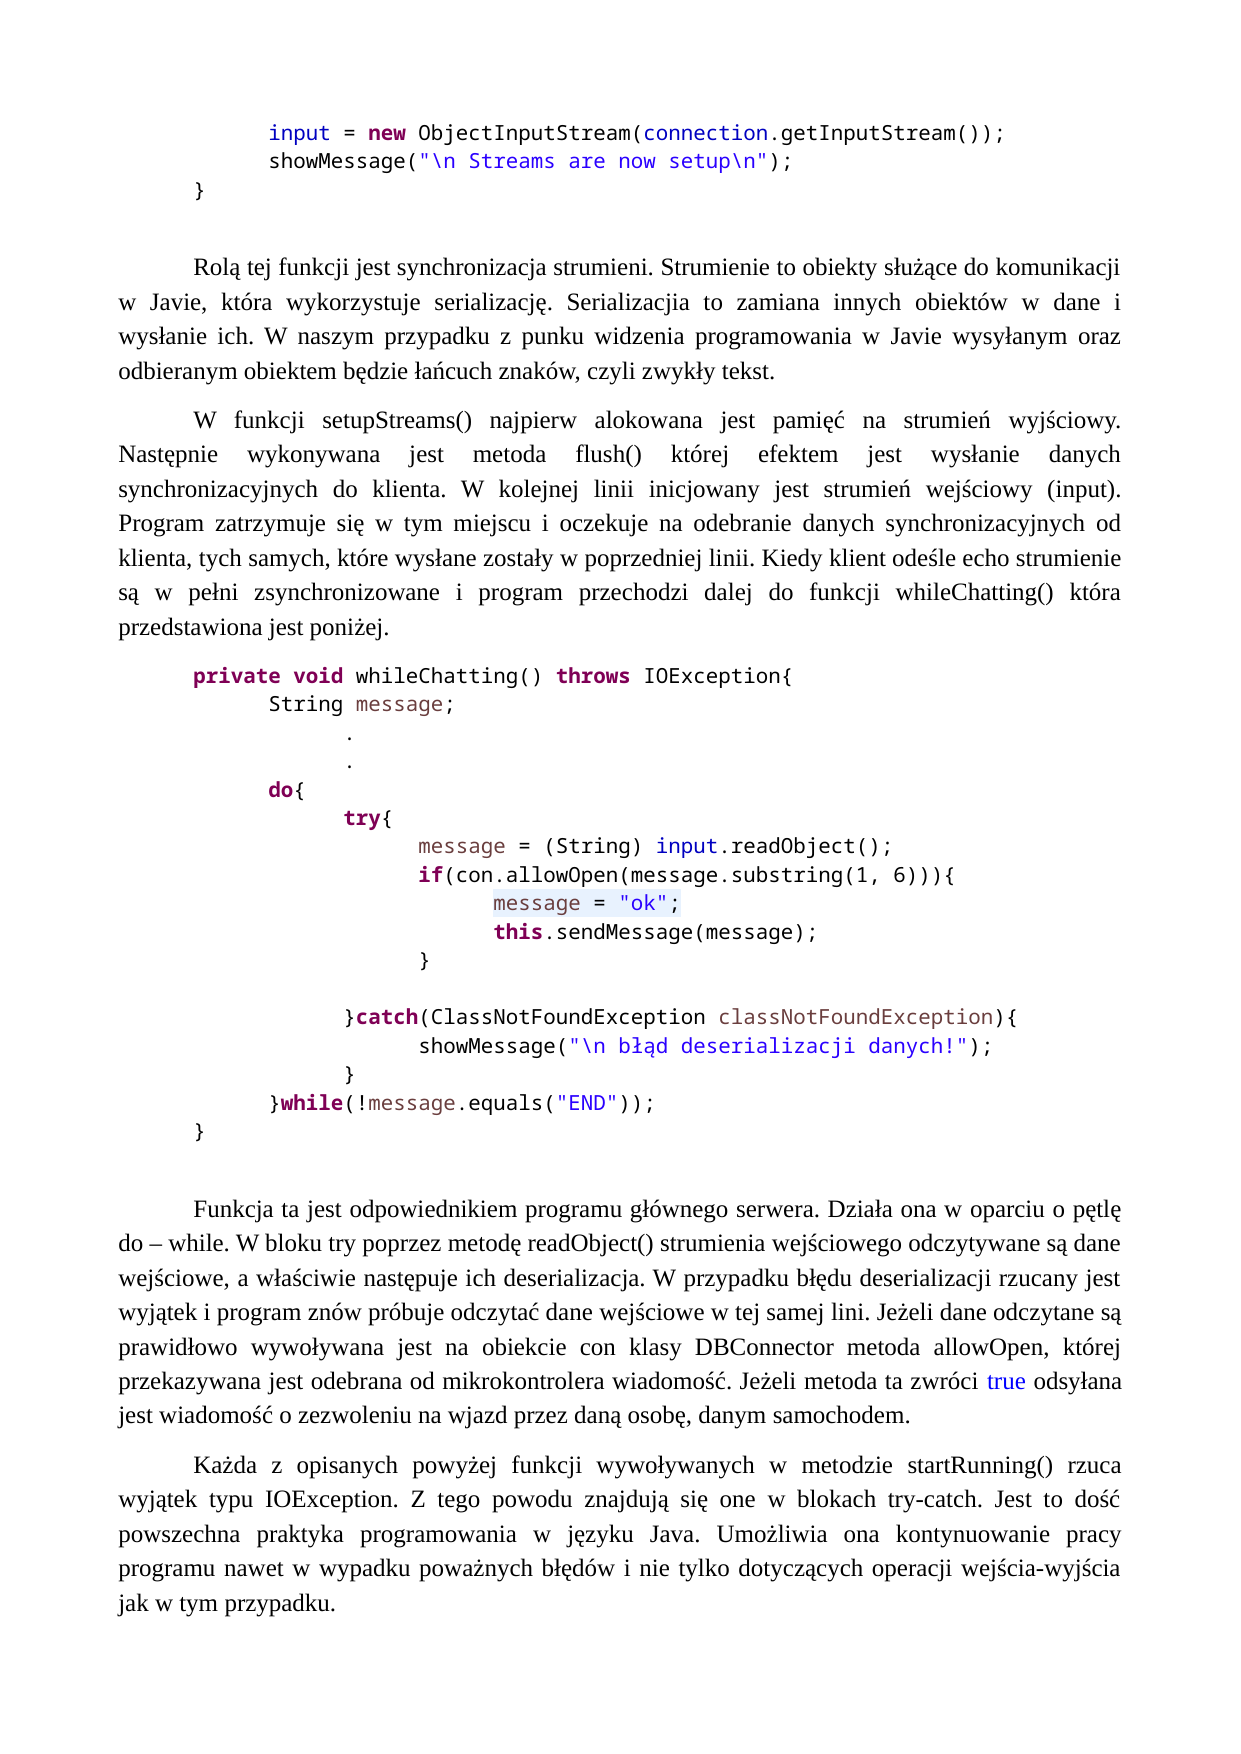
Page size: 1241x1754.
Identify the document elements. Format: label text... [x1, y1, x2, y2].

text private void whileChatting() throws IOException{ [118, 661, 1122, 689]
text try{ [118, 803, 1122, 832]
text input = new ObjectInputStream(connection.getInputStream()); [118, 118, 1122, 147]
text showMessage("\n Streams are now setup\n"); [118, 147, 1122, 175]
text . [118, 718, 1122, 746]
text . [118, 746, 1122, 775]
text message = (String) input.readObject(); [118, 832, 1122, 860]
text } [118, 945, 1122, 974]
text } [118, 175, 1122, 203]
text String message; [118, 689, 1122, 718]
text if(con.allowOpen(message.substring(1, 6))){ [118, 860, 1122, 888]
text Funkcja ta jest odpowiednikiem programu głównego serwera. Działa ona w oparciu o pętlę do – while. W bloku try poprzez metodę readObject() strumienia wejściowego odczytywane są dane wejściowe, a właściwie następuje ich deserializacja. W przypadku błędu deserializacji rzucany jest wyjątek i program znów próbuje odczytać dane wejściowe w tej samej lini. Jeżeli dane odczytane są prawidłowo wywoływana jest na obiekcie con klasy DBConnector metoda allowOpen, której przekazywana jest odebrana od mikrokontrolera wiadomość. Jeżeli metoda ta zwróci true odsyłana jest wiadomość o zezwoleniu na wjazd przez daną osobę, danym samochodem. [118, 1194, 1122, 1429]
text this.sendMessage(message); [118, 917, 1122, 945]
text }catch(ClassNotFoundException classNotFoundException){ [118, 1002, 1122, 1031]
text Rolą tej funkcji jest synchronizacja strumieni. Strumienie to obiekty służące do komunikacji w Javie, która wykorzystuje serializację. Serializacjia to zamiana innych obiektów w dane i wysłanie ich. W naszym przypadku z punku widzenia programowania w Javie wysyłanym oraz odbieranym obiektem będzie łańcuch znaków, czyli zwykły tekst. [118, 252, 1122, 385]
text } [118, 1116, 1122, 1145]
text }while(!message.equals("END")); [118, 1088, 1122, 1116]
text Każda z opisanych powyżej funkcji wywoływanych w metodzie startRunning() rzuca wyjątek typu IOException. Z tego powodu znajdują się one w blokach try-catch. Jest to dość powszechna praktyka programowania w języku Java. Umożliwia ona kontynuowanie pracy programu nawet w wypadku poważnych błędów i nie tylko dotyczących operacji wejścia-wyjścia jak w tym przypadku. [118, 1450, 1122, 1616]
text } [118, 1059, 1122, 1088]
text do{ [118, 775, 1122, 803]
text showMessage("\n błąd deserializacji danych!"); [118, 1031, 1122, 1059]
text W funkcji setupStreams() najpierw alokowana jest pamięć na strumień wyjściowy. Następnie wykonywana jest metoda flush() której efektem jest wysłanie danych synchronizacyjnych do klienta. W kolejnej linii inicjowany jest strumień wejściowy (input). Program zatrzymuje się w tym miejscu i oczekuje na odebranie danych synchronizacyjnych od klienta, tych samych, które wysłane zostały w poprzedniej linii. Kiedy klient odeśle echo strumienie są w pełni zsynchronizowane i program przechodzi dalej do funkcji whileChatting() która przedstawiona jest poniżej. [118, 405, 1122, 641]
text message = "ok"; [118, 888, 1122, 917]
